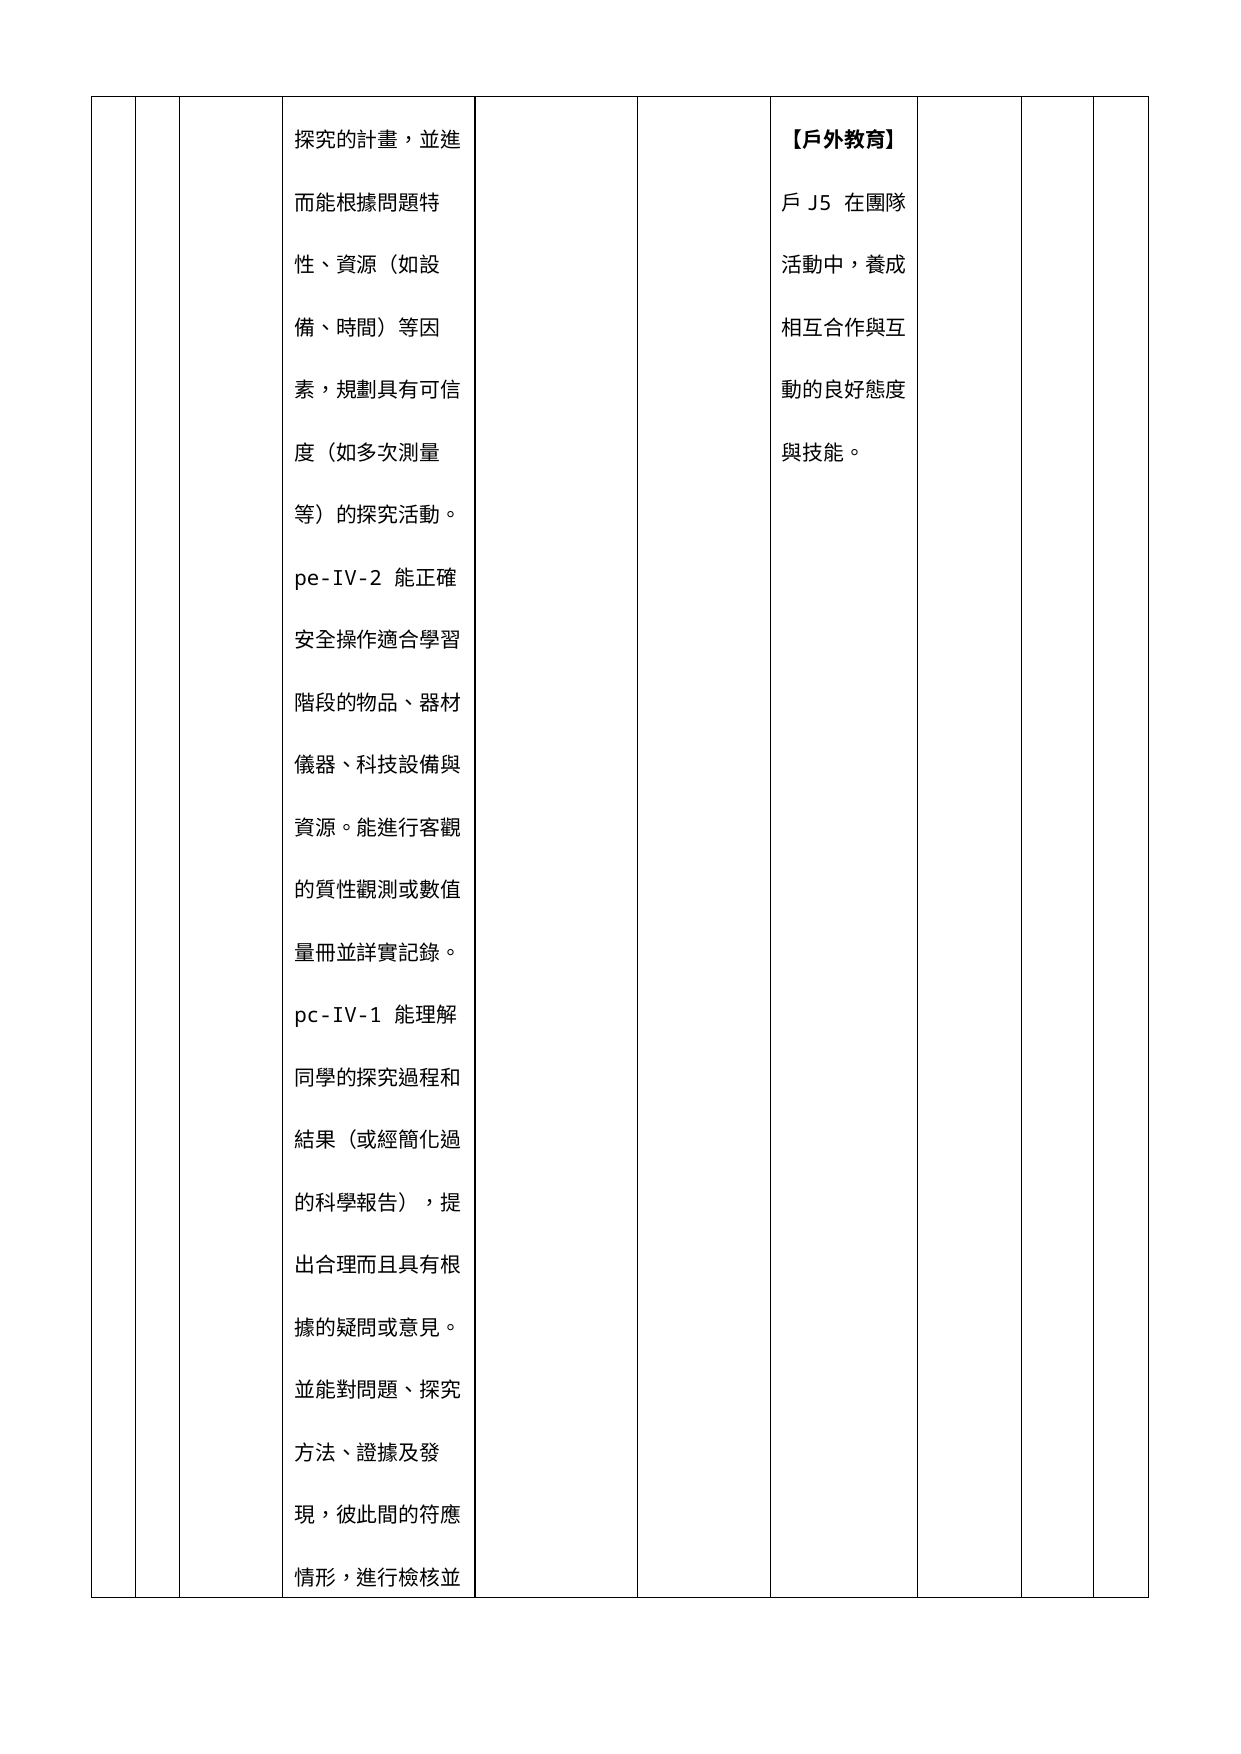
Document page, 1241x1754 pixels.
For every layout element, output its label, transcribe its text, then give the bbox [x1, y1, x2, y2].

table_cell [638, 97, 770, 1597]
table_cell [92, 97, 135, 1597]
table_cell [918, 97, 1021, 1597]
table_cell [180, 97, 282, 1597]
table_cell [136, 97, 179, 1597]
table_cell 探究的計畫，並進而能根據問題特性、資源（如設備、時間）等因素，規劃具有可信度（如多次測量等）的探究活動。 pe-IV-2 能正確安全操作適合學習階段的物品、器材儀器、科技設備與資源。能進行客觀的質性觀測或數值量冊並詳實記錄。 pc-IV-1 能理解同學的探究過程和結果（或經簡化過的科學報告），提出合理而且具有根據的疑問或意見。並能對問題、探究方法、證據及發現，彼此間的符應情形，進行檢核並 [283, 97, 474, 1597]
table_cell [1094, 97, 1148, 1597]
table_cell [476, 97, 637, 1597]
table_cell [1022, 97, 1093, 1597]
table_cell 【戶外教育】 戶J5 在團隊活動中，養成相互合作與互動的良好態度與技能。 [771, 97, 917, 1597]
